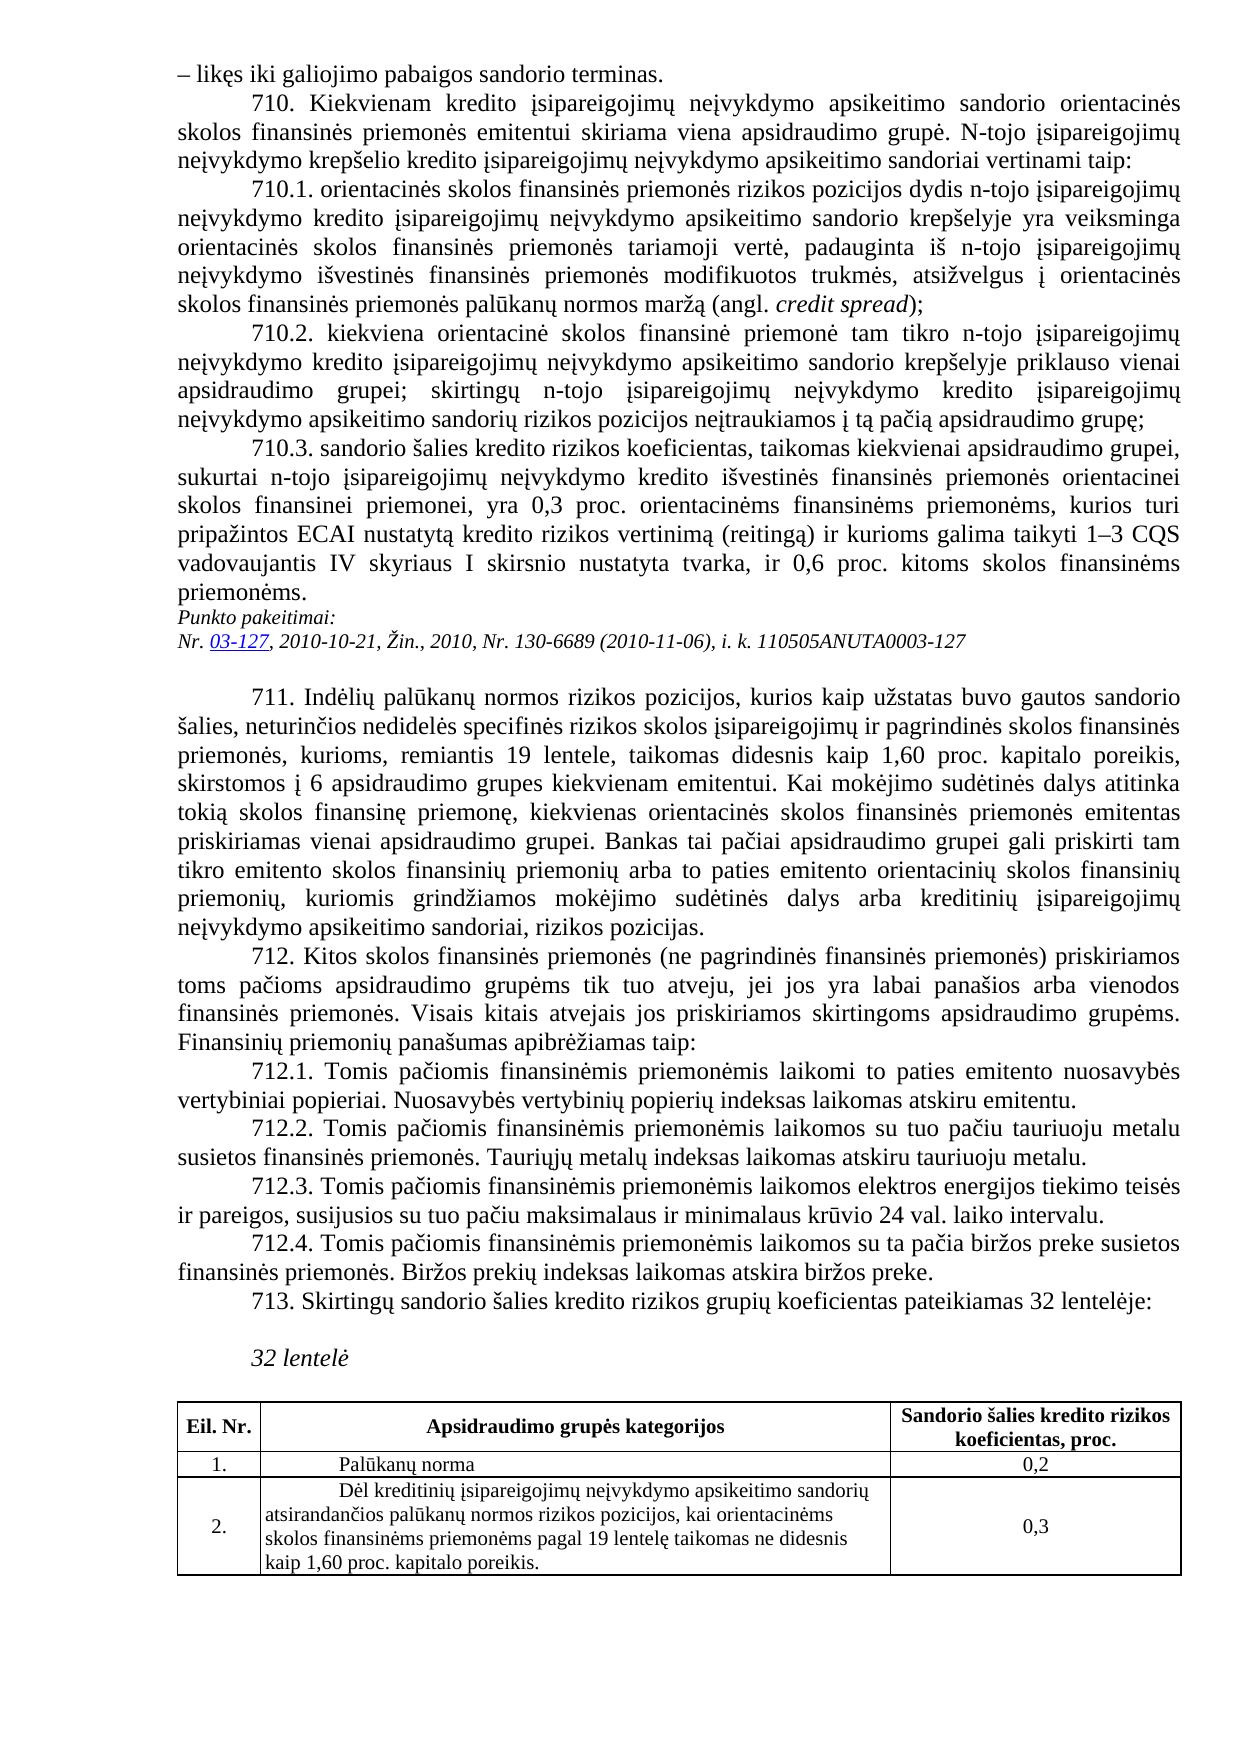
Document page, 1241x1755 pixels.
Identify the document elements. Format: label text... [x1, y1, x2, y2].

text 710.1. orientacinės skolos finansinės priemonės rizikos pozicijos dydis n-tojo įsipareigojimų neįvykdymo kredito įsipareigojimų neįvykdymo apsikeitimo sandorio krepšelyje yra veiksminga orientacinės skolos finansinės priemonės tariamoji vertė, padauginta iš n-tojo įsipareigojimų neįvykdymo išvestinės finansinės priemonės modifikuotos trukmės, atsižvelgus į orientacinės skolos finansinės priemonės palūkanų normos maržą (angl. credit spread); [177, 174, 1181, 318]
table_cell 1. [256, 1452, 260, 1476]
text 710.3. sandorio šalies kredito rizikos koeficientas, taikomas kiekvienai apsidraudimo grupei, sukurtai n-tojo įsipareigojimų neįvykdymo kredito išvestinės finansinės priemonės orientacinei skolos finansinei priemonei, yra 0,3 proc. orientacinėms finansinėms priemonėms, kurios turi pripažintos ECAI nustatytą kredito rizikos vertinimą (reitingą) ir kurioms galima taikyti 1–3 CQS vadovaujantis IV skyriaus I skirsnio nustatyta tvarka, ir 0,6 proc. kitoms skolos finansinėms priemonėms. [177, 433, 1181, 605]
table_cell 0,3 [891, 1478, 1180, 1574]
table_header Apsidraudimo grupės kategorijos [261, 1403, 890, 1451]
text 712.3. Tomis pačiomis finansinėmis priemonėmis laikomos elektros energijos tiekimo teisės ir pareigos, susijusios su tuo pačiu maksimalaus ir minimalaus krūvio 24 val. laiko intervalu. [177, 1171, 1181, 1228]
table_header Eil. Nr. [178, 1403, 260, 1451]
text Punkto pakeitimai: [177, 605, 1181, 629]
text 712.2. Tomis pačiomis finansinėmis priemonėmis laikomos su tuo pačiu tauriuoju metalu susietos finansinės priemonės. Tauriųjų metalų indeksas laikomas atskiru tauriuoju metalu. [177, 1113, 1181, 1171]
text 710.2. kiekviena orientacinė skolos finansinė priemonė tam tikro n-tojo įsipareigojimų neįvykdymo kredito įsipareigojimų neįvykdymo apsikeitimo sandorio krepšelyje priklauso vienai apsidraudimo grupei; skirtingų n-tojo įsipareigojimų neįvykdymo kredito įsipareigojimų neįvykdymo apsikeitimo sandorių rizikos pozicijos neįtraukiamos į tą pačią apsidraudimo grupę; [177, 318, 1181, 433]
text 712. Kitos skolos finansinės priemonės (ne pagrindinės finansinės priemonės) priskiriamos toms pačioms apsidraudimo grupėms tik tuo atveju, jei jos yra labai panašios arba vienodos finansinės priemonės. Visais kitais atvejais jos priskiriamos skirtingoms apsidraudimo grupėms. Finansinių priemonių panašumas apibrėžiamas taip: [177, 941, 1181, 1056]
text Nr. 03-127, 2010-10-21, Žin., 2010, Nr. 130-6689 (2010-11-06), i. k. 110505ANUTA0003-127 [177, 629, 1181, 653]
text 710. Kiekvienam kredito įsipareigojimų neįvykdymo apsikeitimo sandorio orientacinės skolos finansinės priemonės emitentui skiriama viena apsidraudimo grupė. N-tojo įsipareigojimų neįvykdymo krepšelio kredito įsipareigojimų neįvykdymo apsikeitimo sandoriai vertinami taip: [177, 88, 1181, 174]
text 32 lentelė [177, 1343, 1181, 1372]
text 713. Skirtingų sandorio šalies kredito rizikos grupių koeficientas pateikiamas 32 lentelėje: [177, 1286, 1181, 1315]
text – likęs iki galiojimo pabaigos sandorio terminas. [177, 59, 1181, 88]
text 712.1. Tomis pačiomis finansinėmis priemonėmis laikomi to paties emitento nuosavybės vertybiniai popieriai. Nuosavybės vertybinių popierių indeksas laikomas atskiru emitentu. [177, 1056, 1181, 1113]
table_cell 2. [178, 1478, 260, 1574]
text 711. Indėlių palūkanų normos rizikos pozicijos, kurios kaip užstatas buvo gautos sandorio šalies, neturinčios nedidelės specifinės rizikos skolos įsipareigojimų ir pagrindinės skolos finansinės priemonės, kurioms, remiantis 19 lentele, taikomas didesnis kaip 1,60 proc. kapitalo poreikis, skirstomos į 6 apsidraudimo grupes kiekvienam emitentui. Kai mokėjimo sudėtinės dalys atitinka tokią skolos finansinę priemonę, kiekvienas orientacinės skolos finansinės priemonės emitentas priskiriamas vienai apsidraudimo grupei. Bankas tai pačiai apsidraudimo grupei gali priskirti tam tikro emitento skolos finansinių priemonių arba to paties emitento orientacinių skolos finansinių priemonių, kuriomis grindžiamos mokėjimo sudėtinės dalys arba kreditinių įsipareigojimų neįvykdymo apsikeitimo sandoriai, rizikos pozicijas. [177, 682, 1181, 941]
text 712.4. Tomis pačiomis finansinėmis priemonėmis laikomos su ta pačia biržos preke susietos finansinės priemonės. Biržos prekių indeksas laikomas atskira biržos preke. [177, 1228, 1181, 1286]
